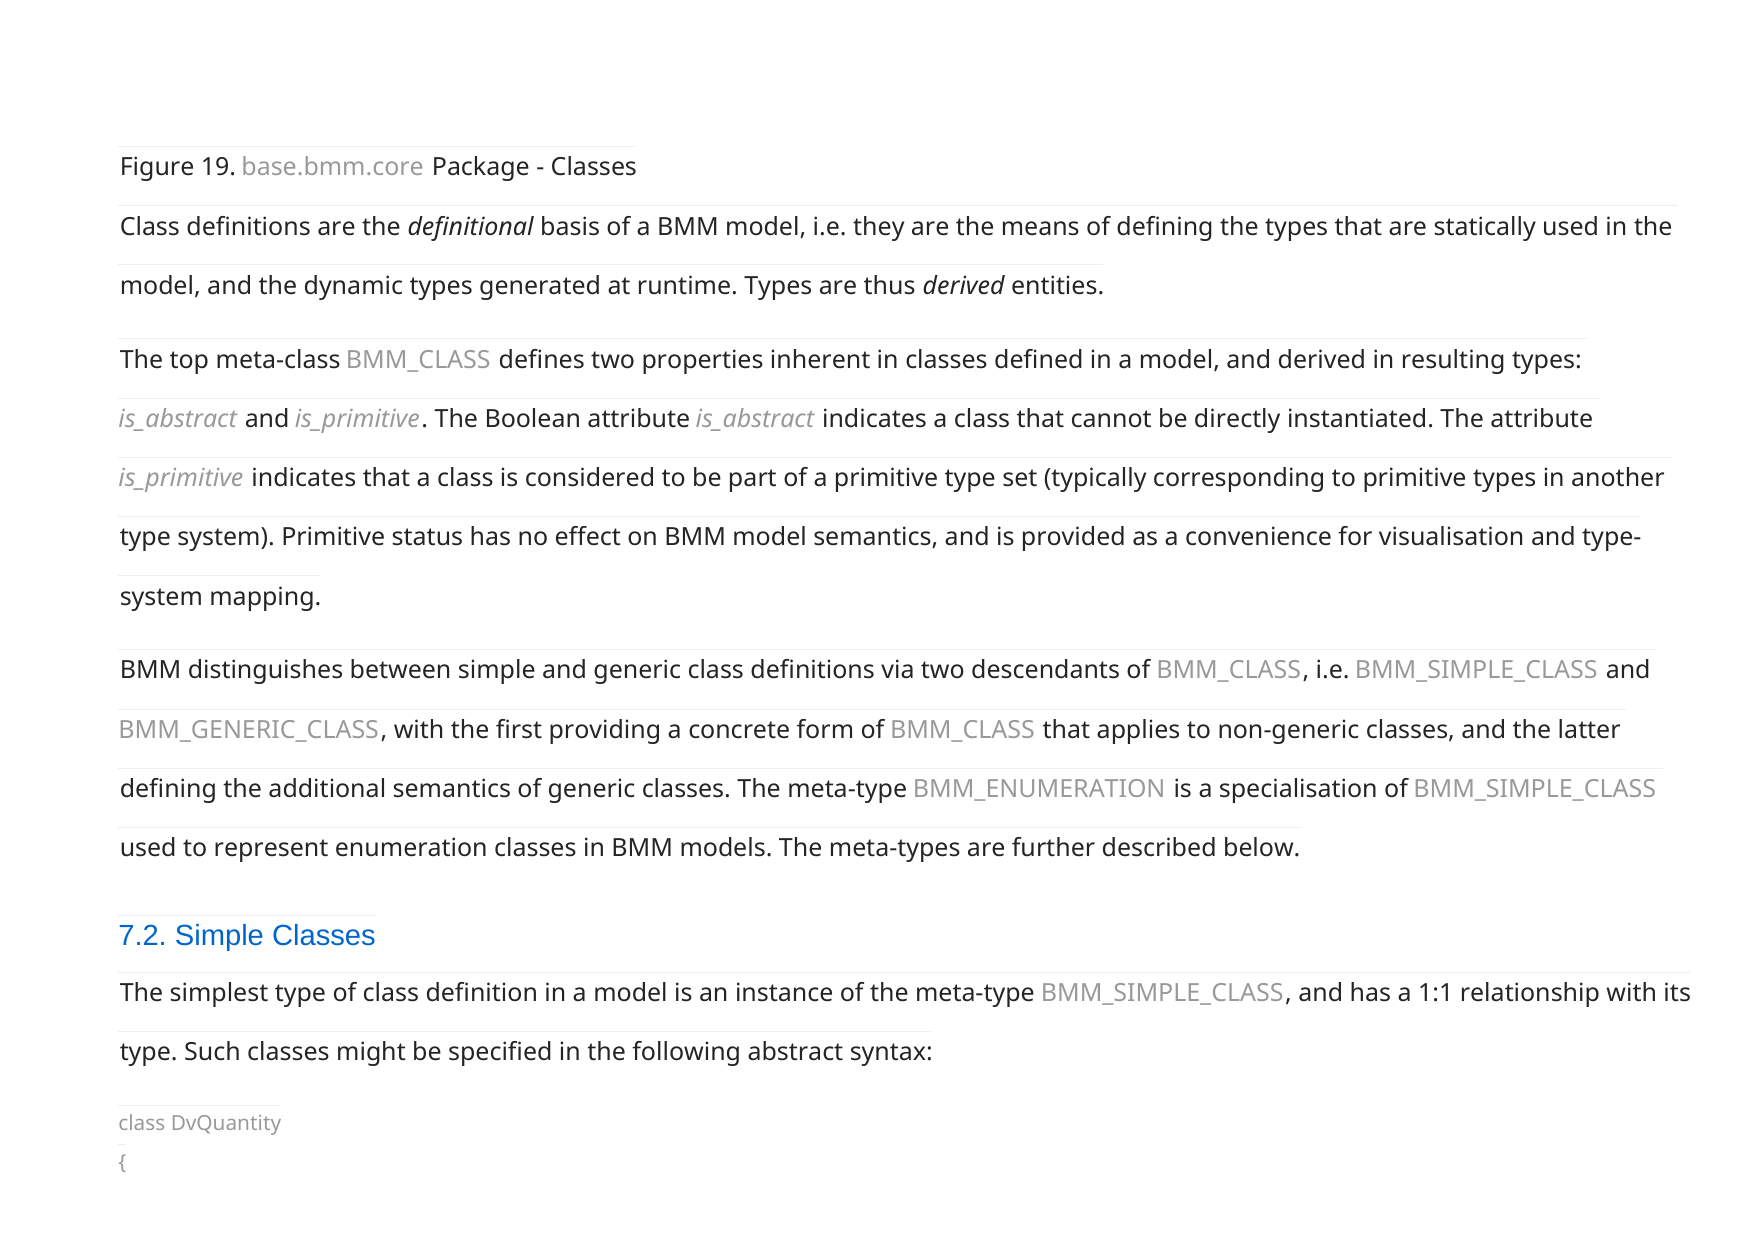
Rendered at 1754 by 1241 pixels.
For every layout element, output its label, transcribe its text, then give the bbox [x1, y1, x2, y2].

text The top meta-class BMM_CLASS defines two properties inherent in classes defined in a model, and derived in resulting types: is_abstract and is_primitive. The Boolean attribute is_abstract indicates a class that cannot be directly instantiated. The attribute is_primitive indicates that a class is considered to be part of a primitive type set (typically corresponding to primitive types in another type system). Primitive status has no effect on BMM model semantics, and is provided as a convenience for visualisation and type-system mapping. [118, 338, 1695, 612]
text Figure 19. base.bmm.core Package - Classes [118, 146, 1695, 183]
text Class definitions are the definitional basis of a BMM model, i.e. they are the means of defining the types that are statically used in the model, and the dynamic types generated at runtime. Types are thus derived entities. [118, 205, 1695, 301]
text { [118, 1144, 1695, 1176]
subtitle 7.2. Simple Classes [118, 915, 1695, 952]
text The simplest type of class definition in a model is an instance of the meta-type BMM_SIMPLE_CLASS, and has a 1:1 relationship with its type. Such classes might be specified in the following abstract syntax: [118, 972, 1695, 1068]
text class DvQuantity [118, 1105, 1695, 1136]
text BMM distinguishes between simple and generic class definitions via two descendants of BMM_CLASS, i.e. BMM_SIMPLE_CLASS and BMM_GENERIC_CLASS, with the first providing a concrete form of BMM_CLASS that applies to non-generic classes, and the latter defining the additional semantics of generic classes. The meta-type BMM_ENUMERATION is a specialisation of BMM_SIMPLE_CLASS used to represent enumeration classes in BMM models. The meta-types are further described below. [118, 649, 1695, 864]
